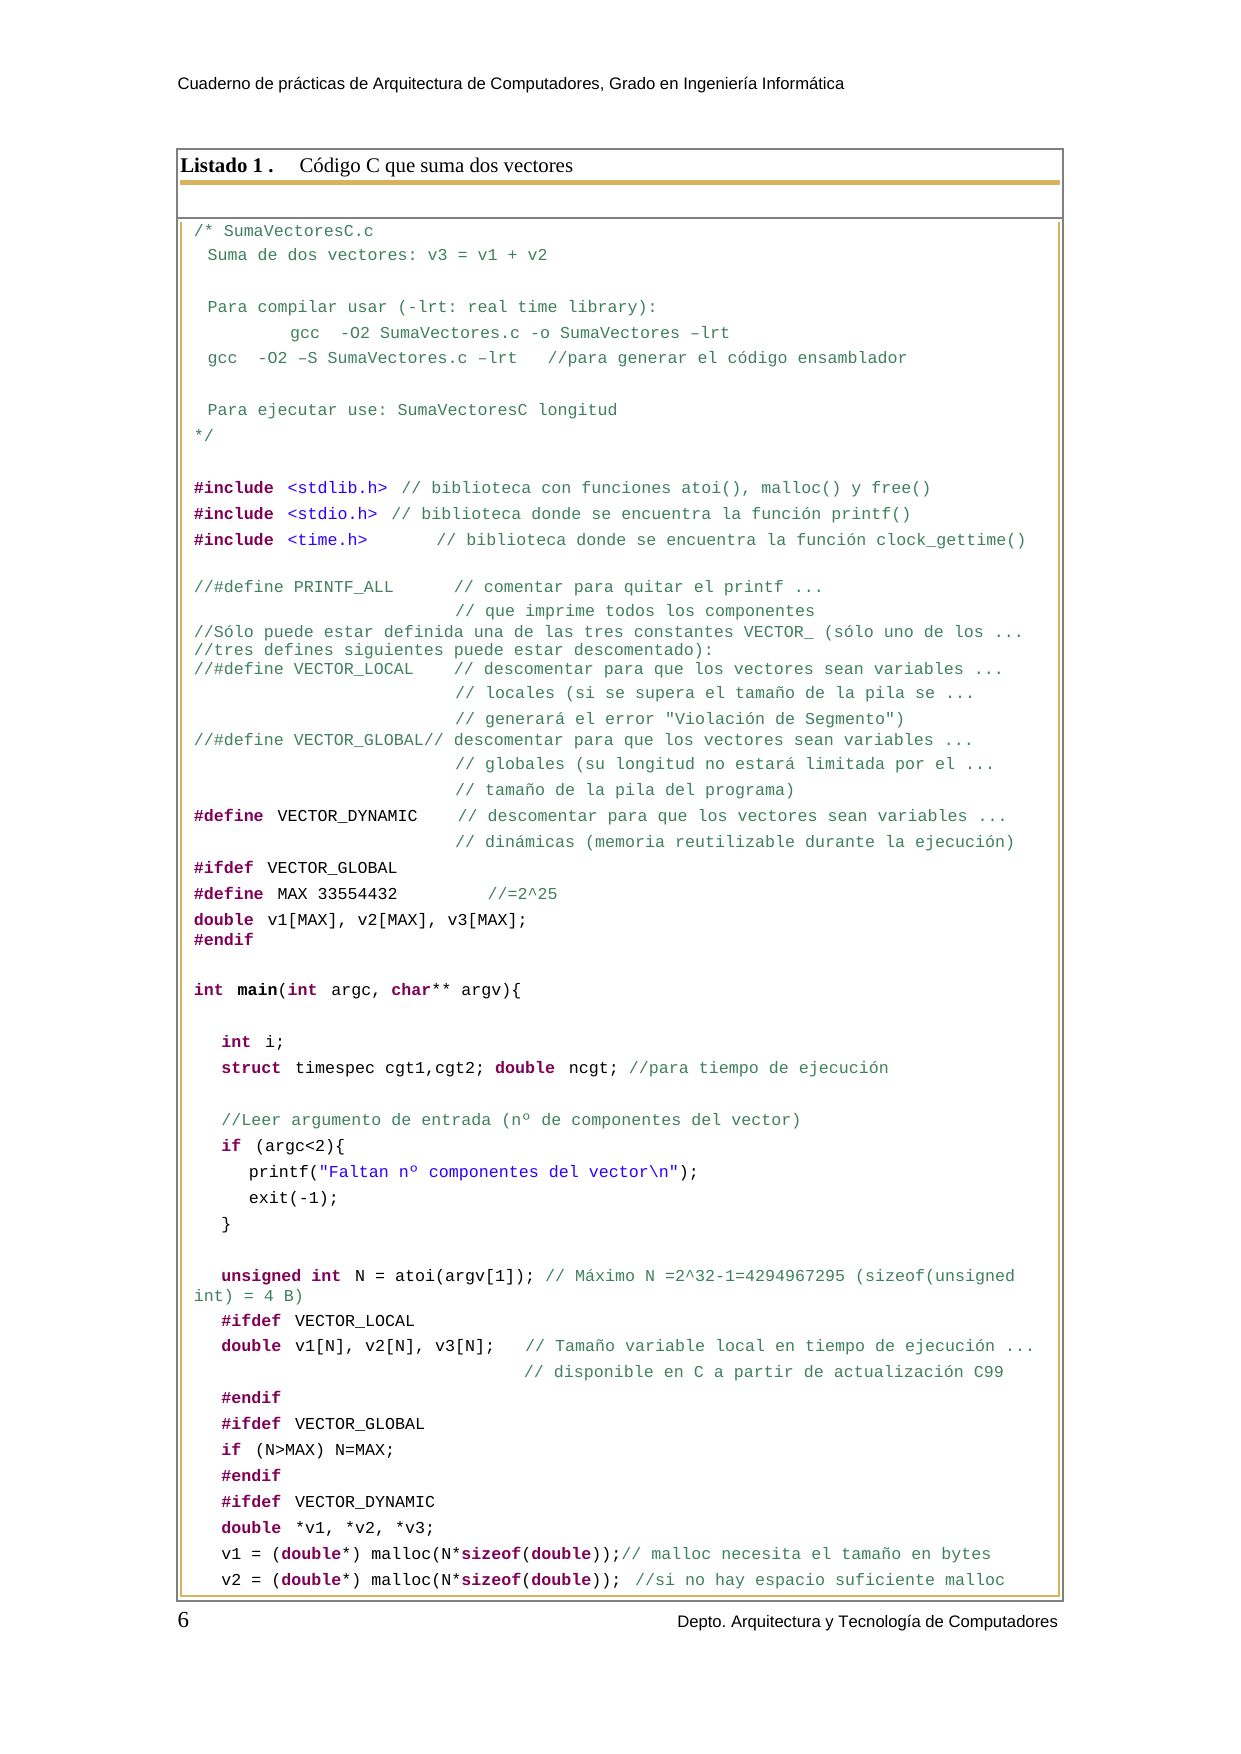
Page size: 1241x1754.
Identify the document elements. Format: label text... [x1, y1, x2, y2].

table_cell /* SumaVectoresC.c Suma de dos vectores: v3 = v1 + v2 Para compilar usar (-lrt: real time library): gcc -O2 SumaVectores.c -o SumaVectores –lrt gcc -O2 –S SumaVectores.c –lrt //para generar el código ensamblador Para ejecutar use: SumaVectoresC longitud */ #include <stdlib.h> // biblioteca con funciones atoi(), malloc() y free() #include <stdio.h> // biblioteca donde se encuentra la función printf() #include <time.h> // biblioteca donde se encuentra la función clock_gettime() //#define PRINTF_ALL // comentar para quitar el printf ... // que imprime todos los componentes //Sólo puede estar definida una de las tres constantes VECTOR_ (sólo uno de los ... //tres defines siguientes puede estar descomentado): //#define VECTOR_LOCAL // descomentar para que los vectores sean variables ... // locales (si se supera el tamaño de la pila se ... // generará el error "Violación de Segmento") //#define VECTOR_GLOBAL// descomentar para que los vectores sean variables ... // globales (su longitud no estará limitada por el ... // tamaño de la pila del programa) #define VECTOR_DYNAMIC // descomentar para que los vectores sean variables ... // dinámicas (memoria reutilizable durante la ejecución) #ifdef VECTOR_GLOBAL #define MAX 33554432 //=2^25 double v1[MAX], v2[MAX], v3[MAX]; #endif int main(int argc, char** argv){ int i; struct timespec cgt1,cgt2; double ncgt; //para tiempo de ejecución //Leer argumento de entrada (nº de componentes del vector) if (argc<2){ printf("Faltan nº componentes del vector\n"); exit(-1); } unsigned int N = atoi(argv[1]); // Máximo N =2^32-1=4294967295 (sizeof(unsigned int) = 4 B) #ifdef VECTOR_LOCAL double v1[N], v2[N], v3[N]; // Tamaño variable local en tiempo de ejecución ... // disponible en C a partir de actualización C99 #endif #ifdef VECTOR_GLOBAL if (N>MAX) N=MAX; #endif #ifdef VECTOR_DYNAMIC double *v1, *v2, *v3; v1 = (double*) malloc(N*sizeof(double));// malloc necesita el tamaño en bytes v2 = (double*) malloc(N*sizeof(double)); //si no hay espacio suficiente malloc [178, 219, 1062, 1600]
table_header Listado 1 . Código C que suma dos vectores [178, 150, 1062, 217]
